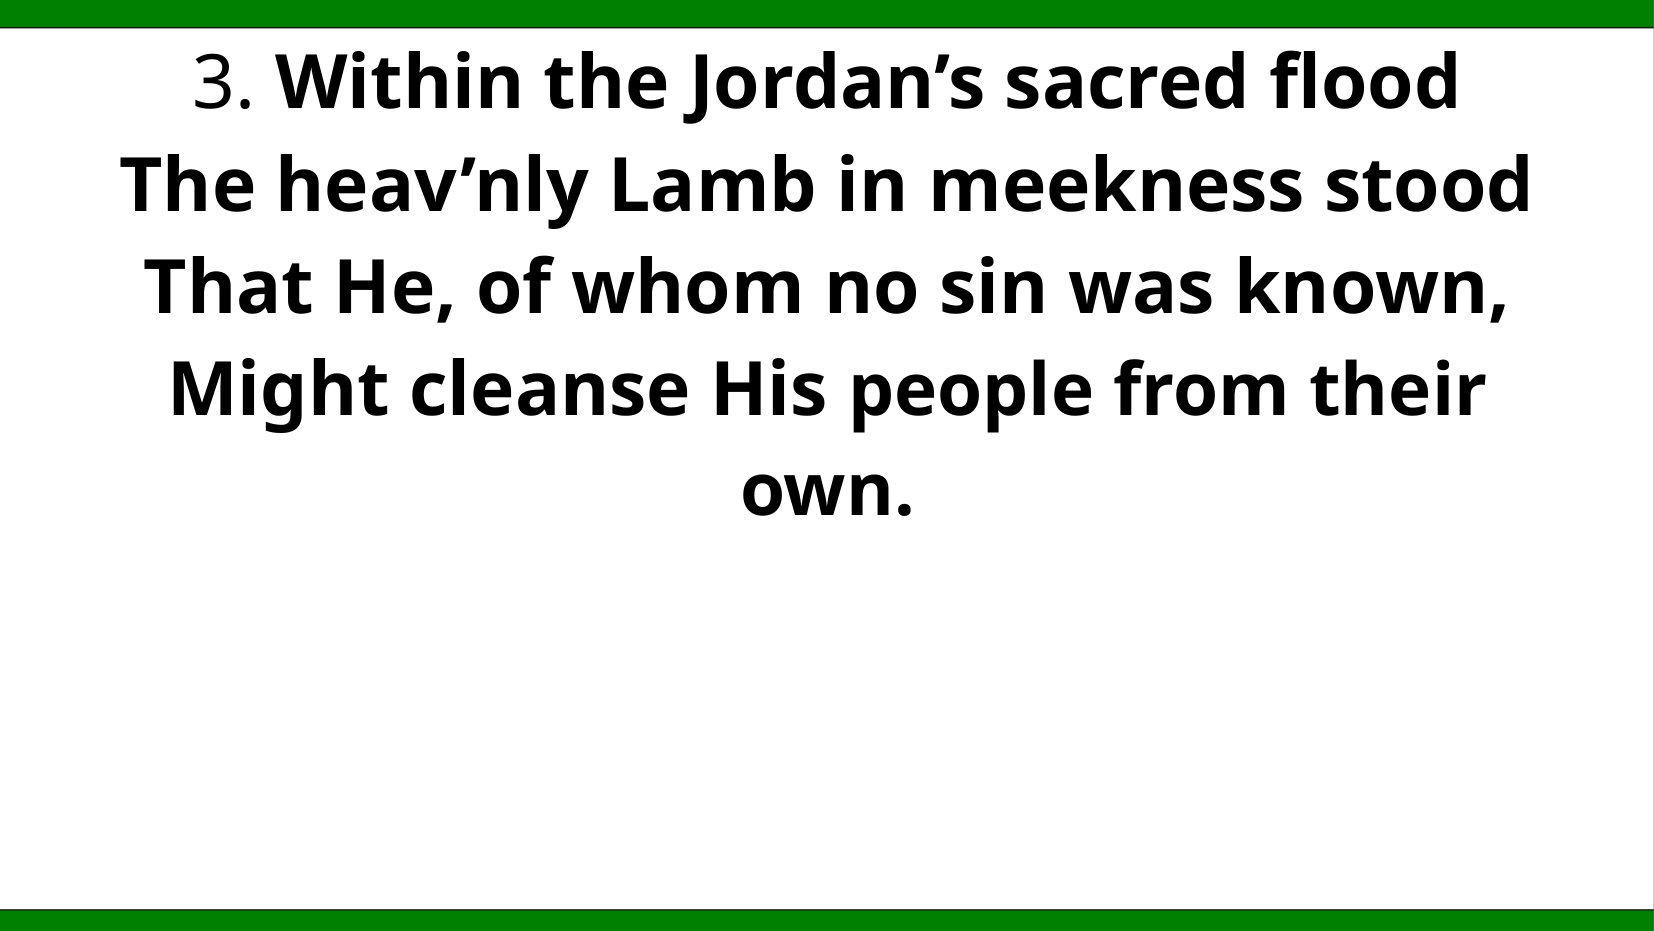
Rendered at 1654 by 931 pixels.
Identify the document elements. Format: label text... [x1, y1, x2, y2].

picture [0, 0, 1654, 931]
text_box 3. Within the Jordan’s sacred flood The heav’nly Lamb in meekness stood That He, of whom no sin was known, Might cleanse His people from their own. [77, 21, 1578, 436]
